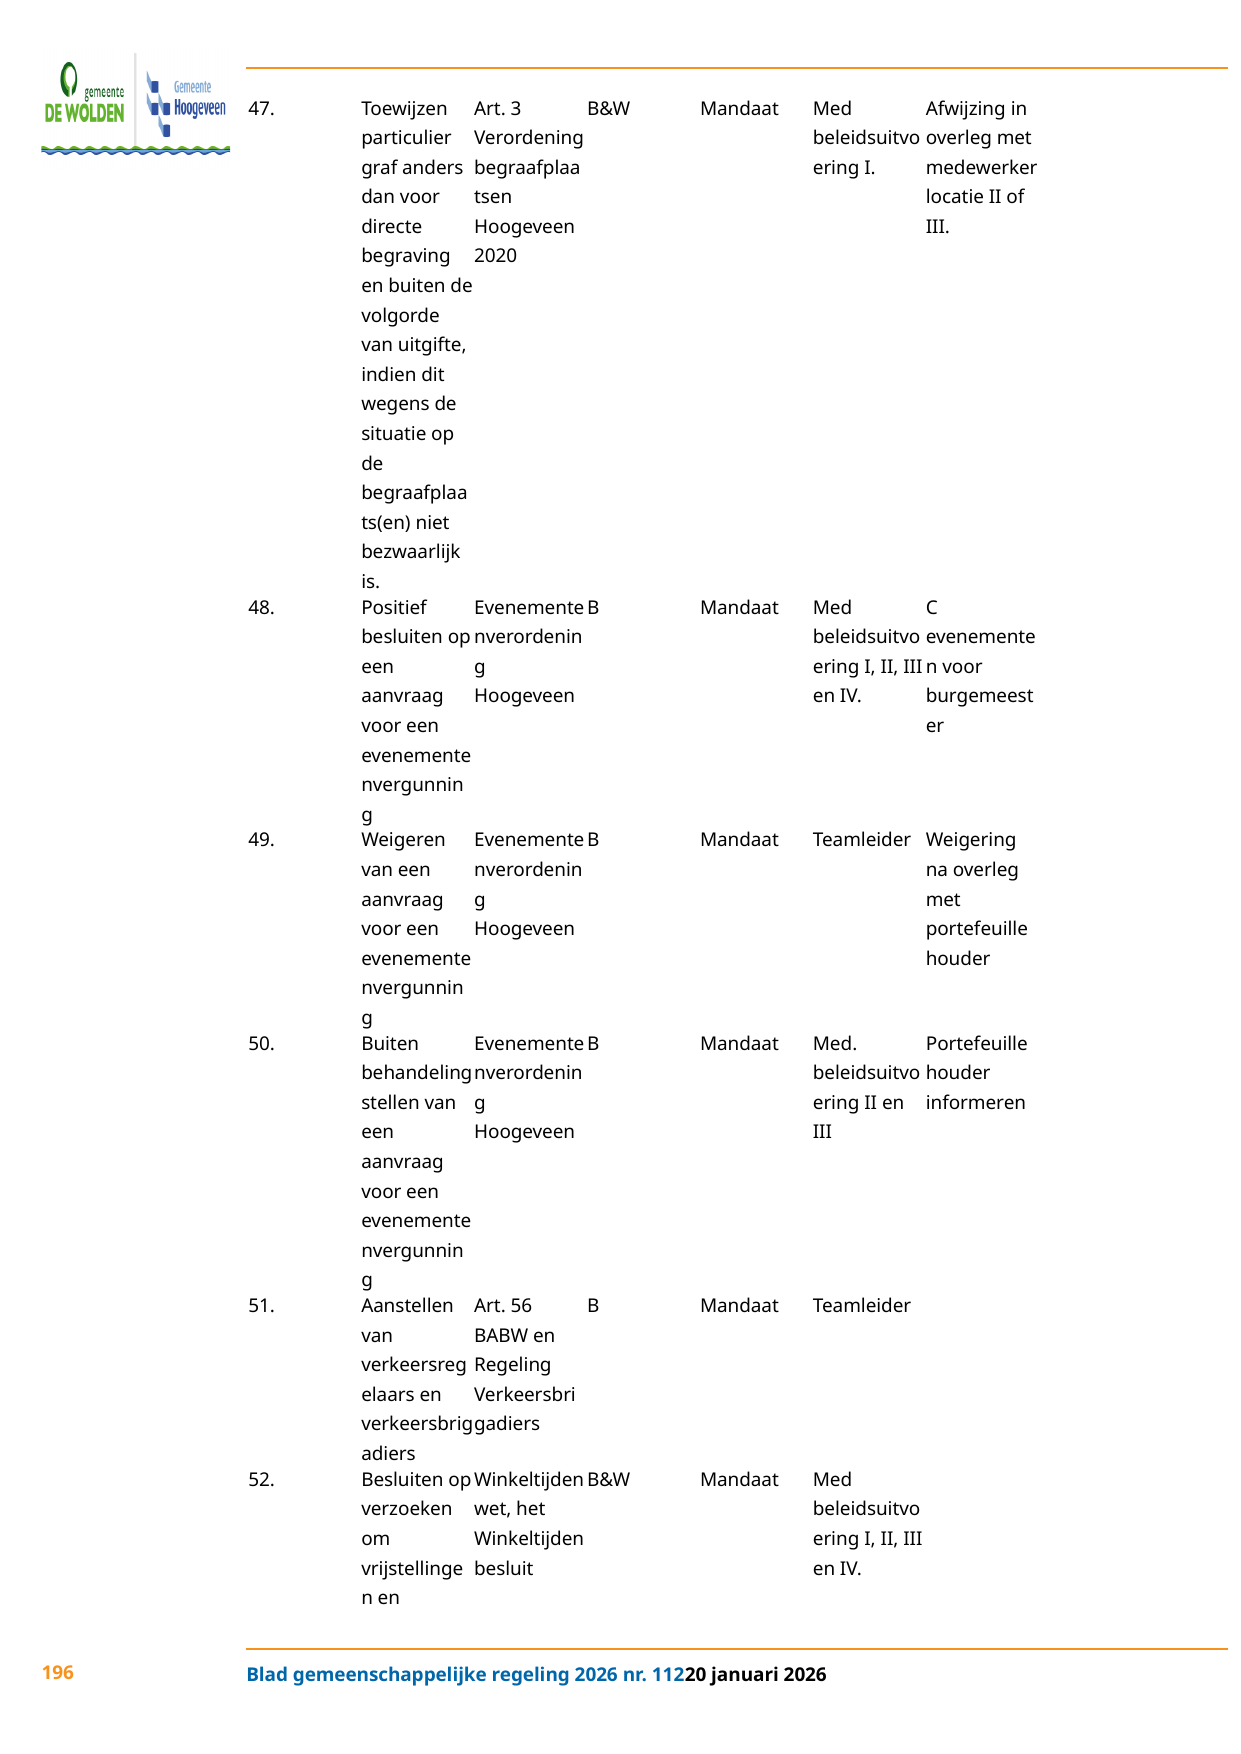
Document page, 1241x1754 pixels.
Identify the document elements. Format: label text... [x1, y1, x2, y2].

table_cell Weigering na overleg met portefeuillehouder [926, 827, 1038, 1030]
table_cell B&W [587, 95, 700, 594]
table_cell Mandaat [700, 1292, 813, 1466]
table_cell Med beleidsuitvoering I. [813, 95, 926, 594]
table_cell Weigeren van een aanvraag voor een evenementenvergunning [361, 827, 474, 1030]
picture [41, 47, 231, 172]
table_cell Art. 3 Verordening begraafplaatsen Hoogeveen 2020 [474, 95, 587, 594]
table_cell Med. beleidsuitvoering II en III [813, 1030, 926, 1292]
table_cell Evenementenverordening Hoogeveen [474, 827, 587, 1030]
table_cell Evenementenverordening Hoogeveen [474, 1030, 587, 1292]
table_cell Afwijzing in overleg met medewerker locatie II of III. [926, 95, 1038, 594]
table_cell B [587, 1030, 700, 1292]
table_cell 50. [248, 1030, 361, 1292]
table_cell [1039, 853, 1152, 1030]
table_cell Portefeuillehouder informeren [926, 1030, 1038, 1292]
table_cell B [587, 594, 700, 827]
table_cell C evenementen voor burgemeester [926, 594, 1038, 827]
table_cell 49. [248, 827, 361, 1030]
table_cell Toewijzen particulier graf anders dan voor directe begraving en buiten de volgorde van uitgifte, indien dit wegens de situatie op de begraafplaats(en) niet bezwaarlijk is. [361, 95, 474, 594]
table_cell [926, 1292, 1038, 1466]
table_cell Buiten behandeling stellen van een aanvraag voor een evenementenvergunning [361, 1030, 474, 1292]
table_cell Evenementenverordening Hoogeveen [474, 594, 587, 827]
table_cell Winkeltijdenwet, het Winkeltijdenbesluit [474, 1466, 587, 1610]
table_cell Besluiten op verzoeken om vrijstellingen en [361, 1466, 474, 1610]
table_cell Positief besluiten op een aanvraag voor een evenementenvergunning [361, 594, 474, 827]
table_cell 48. [248, 594, 361, 827]
table_cell Mandaat [700, 594, 813, 827]
table_cell B [587, 827, 700, 1030]
table_cell B&W [587, 1466, 700, 1610]
table_cell B [587, 1292, 700, 1466]
table_cell Teamleider [813, 1292, 926, 1466]
table_cell 47. [248, 95, 361, 594]
table_cell Mandaat [700, 1466, 813, 1610]
table_cell 51. [248, 1292, 361, 1466]
table_cell Teamleider [813, 827, 926, 1030]
table_cell Aanstellen van verkeersregelaars en verkeersbrigadiers [361, 1292, 474, 1466]
table_cell [926, 1466, 1038, 1610]
table_cell Art. 56 BABW en Regeling Verkeersbrigadiers [474, 1292, 587, 1466]
table_cell Med beleidsuitvoering I, II, III en IV. [813, 594, 926, 827]
table_cell Mandaat [700, 827, 813, 1030]
table_cell 52. [248, 1466, 361, 1610]
table_cell Mandaat [700, 1030, 813, 1292]
table_cell Med beleidsuitvoering I, II, III en IV. [813, 1466, 926, 1610]
table_cell Mandaat [700, 95, 813, 594]
